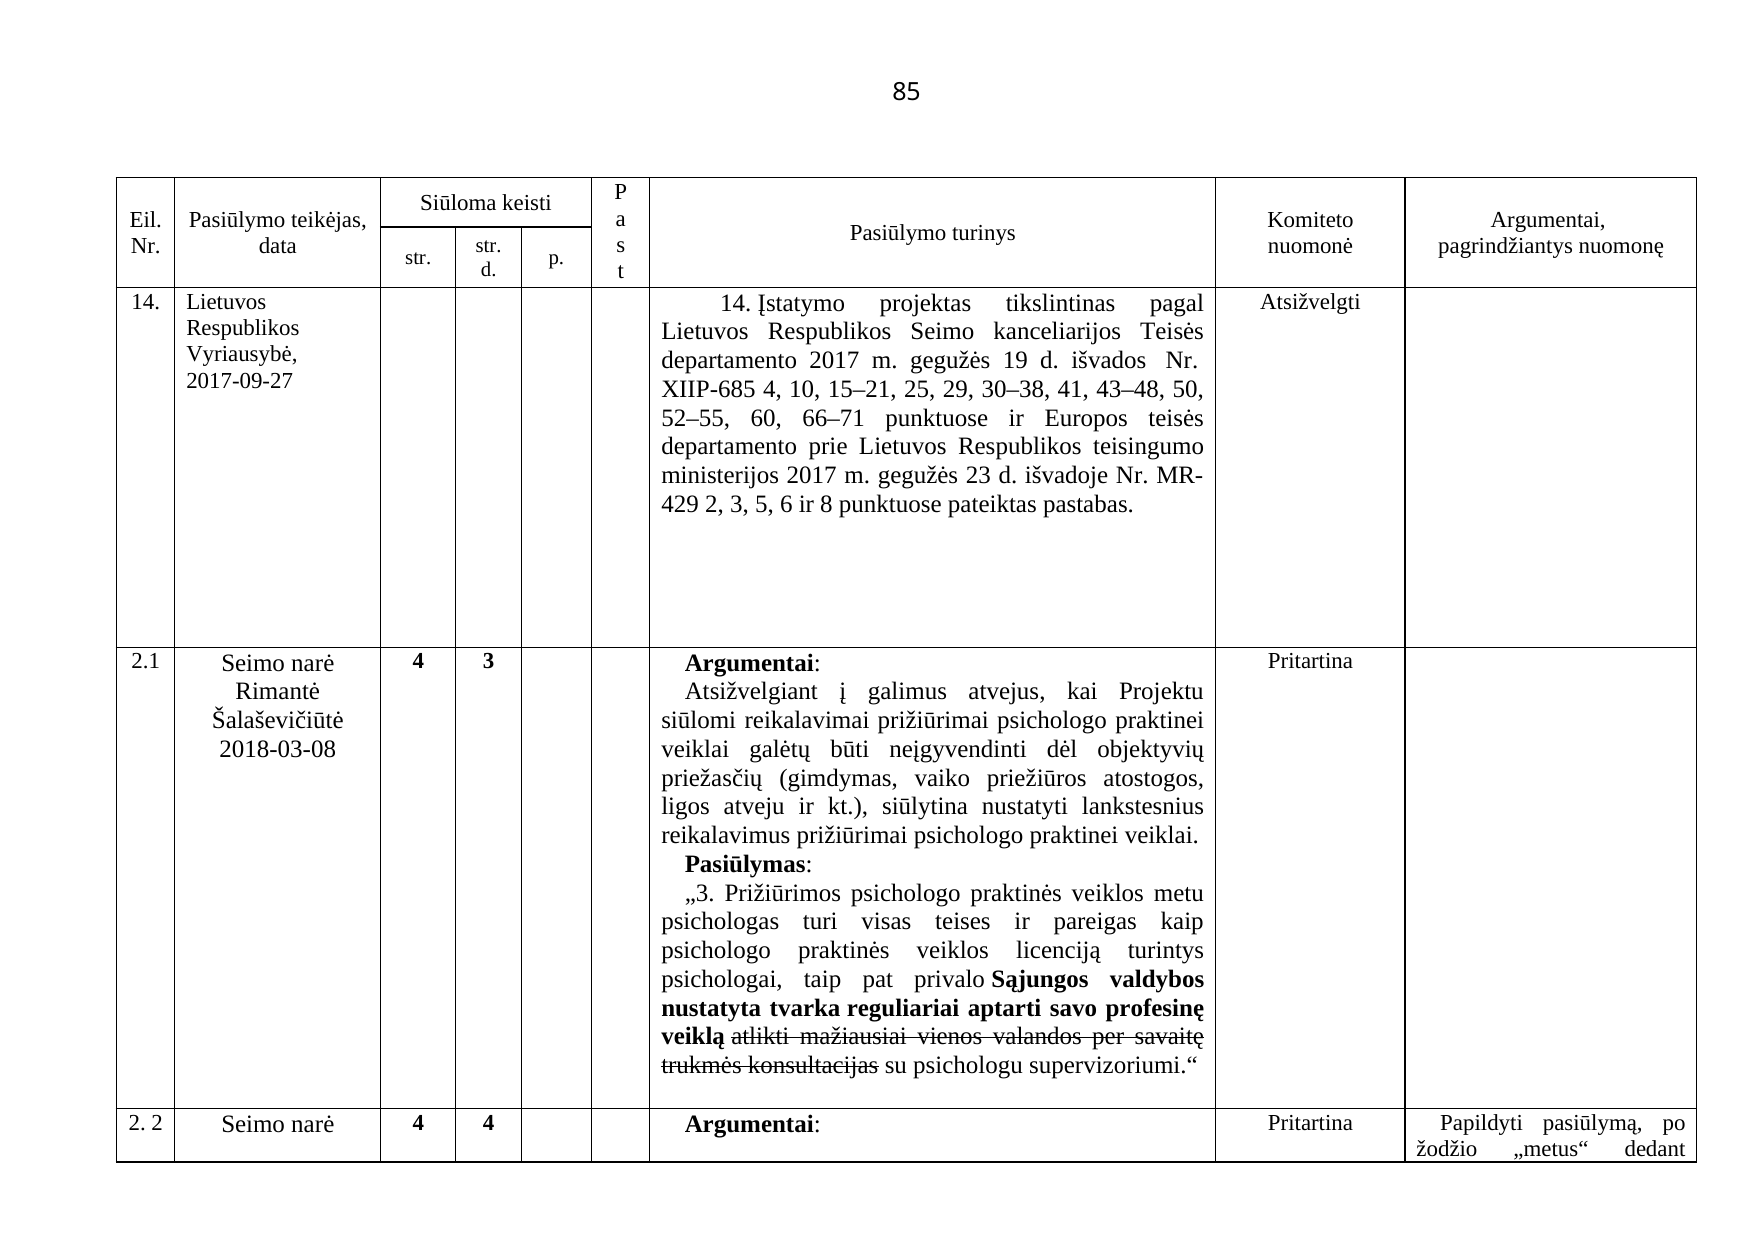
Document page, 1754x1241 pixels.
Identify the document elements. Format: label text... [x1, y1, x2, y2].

table_cell 2.1 [117, 648, 174, 1108]
table_cell Lietuvos Respublikos Vyriausybė, 2017-09-27 [175, 288, 380, 647]
table_cell [456, 288, 521, 647]
table_cell 2. 2 [117, 1109, 174, 1161]
table_cell Argumentai: [650, 1109, 1215, 1161]
table_cell [592, 288, 649, 647]
table_header Eil. Nr. [117, 178, 174, 287]
table_cell [522, 648, 591, 1108]
table_cell Seimo narė Rimantė Šalaševičiūtė 2018-03-08 [175, 648, 380, 1108]
table_cell [522, 1109, 591, 1161]
table_cell [592, 648, 649, 1108]
table_cell 4 [456, 1109, 521, 1161]
table_cell Seimo narė [175, 1109, 380, 1161]
table_cell 4 [381, 1109, 455, 1161]
table_cell Pritartina [1216, 648, 1404, 1108]
table_cell Atsižvelgti [1216, 288, 1404, 647]
table_cell Argumentai: Atsižvelgiant į galimus atvejus, kai Projektu siūlomi reikalavimai prižiūrimai psichologo praktinei veiklai galėtų būti neįgyvendinti dėl objektyvių priežasčių (gimdymas, vaiko priežiūros atostogos, ligos atveju ir kt.), siūlytina nustatyti lankstesnius reikalavimus prižiūrimai psichologo praktinei veiklai. Pasiūlymas: „3. Prižiūrimos psichologo praktinės veiklos metu psichologas turi visas teises ir pareigas kaip psichologo praktinės veiklos licenciją turintys psichologai, taip pat privalo Sąjungos valdybos nustatyta tvarka reguliariai aptarti savo profesinę veiklą atlikti mažiausiai vienos valandos per savaitę trukmės konsultacijas su psichologu supervizoriumi.“ [650, 648, 1215, 1108]
table_header Pasiūlymo teikėjas, data [175, 178, 380, 287]
table_header Komiteto nuomonė [1216, 178, 1404, 287]
table_cell p. [522, 228, 591, 287]
table_cell [522, 288, 591, 647]
table_cell 3 [456, 648, 521, 1108]
table_cell [1406, 288, 1696, 647]
table_cell Pritartina [1216, 1109, 1404, 1161]
table_cell [381, 288, 455, 647]
table_header Pastabos [592, 178, 649, 287]
table_header Argumentai, pagrindžiantys nuomonę [1406, 178, 1696, 287]
table_cell 14. [117, 288, 174, 647]
table_cell 14. Įstatymo projektas tikslintinas pagal Lietuvos Respublikos Seimo kanceliarijos Teisės departamento 2017 m. gegužės 19 d. išvados Nr. XIIP-685 4, 10, 15–21, 25, 29, 30–38, 41, 43–48, 50, 52–55, 60, 66–71 punktuose ir Europos teisės departamento prie Lietuvos Respublikos teisingumo ministerijos 2017 m. gegužės 23 d. išvadoje Nr. MR-429 2, 3, 5, 6 ir 8 punktuose pateiktas pastabas. [650, 288, 1215, 647]
table_cell [1406, 648, 1696, 1108]
table_header Siūloma keisti [381, 178, 591, 226]
table_cell 4 [381, 648, 455, 1108]
table_cell str. d. [456, 228, 521, 287]
table_cell [592, 1109, 649, 1161]
table_cell Papildyti pasiūlymą, po žodžio „metus“ dedant [1406, 1109, 1696, 1161]
table_cell str. [381, 228, 455, 287]
table_header Pasiūlymo turinys [650, 178, 1215, 287]
